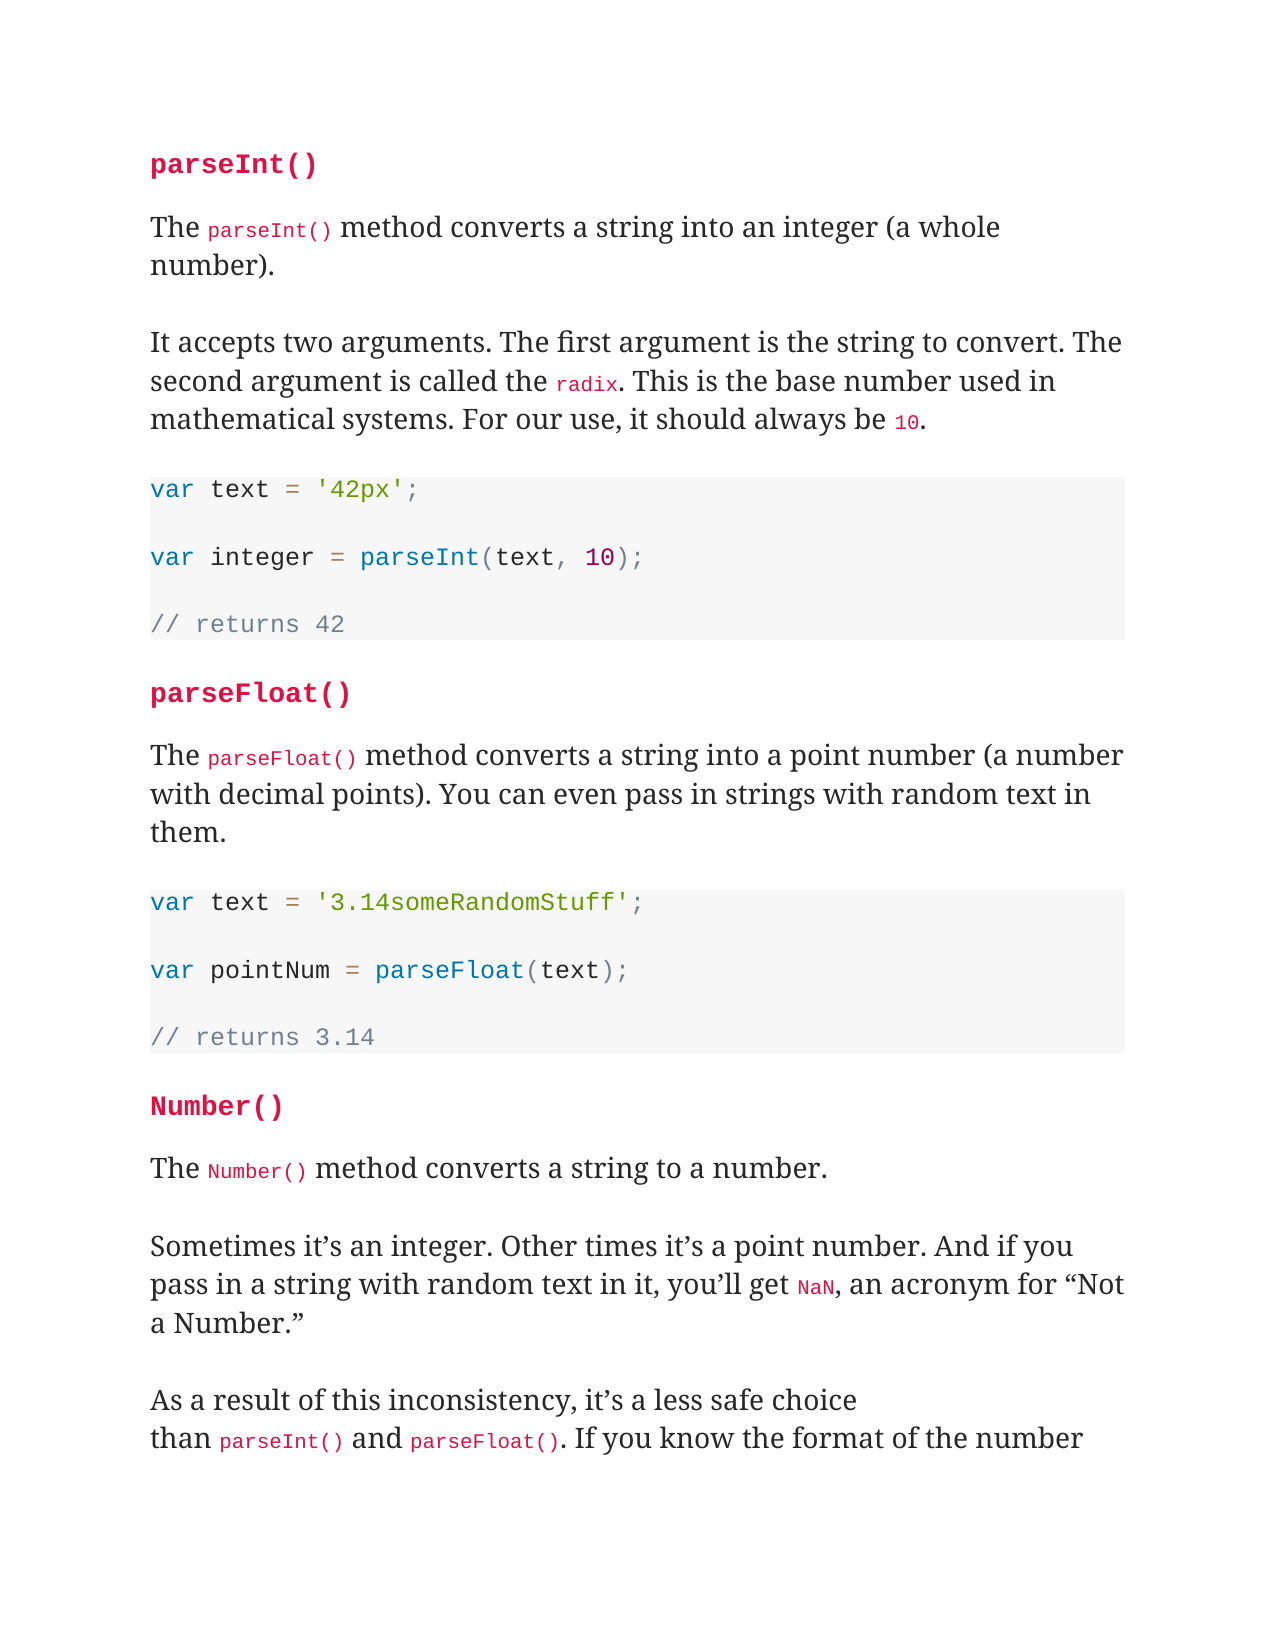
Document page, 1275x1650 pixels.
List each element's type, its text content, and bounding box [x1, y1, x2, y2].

text The parseInt() method converts a string into an integer (a whole number). [150, 207, 1125, 283]
subtitle parseFloat() [150, 679, 1125, 711]
text // returns 42 [150, 611, 1125, 640]
text Sometimes it’s an integer. Other times it’s a point number. And if you pass in a string with random text in it, you’ll get NaN, an acronym for “Not a Number.” [150, 1226, 1125, 1341]
subtitle Number() [150, 1092, 1125, 1124]
text var text = '3.14someRandomStuff'; [150, 890, 1125, 918]
text // returns 3.14 [150, 1024, 1125, 1053]
text The parseFloat() method converts a string into a point number (a number with decimal points). You can even pass in strings with random text in them. [150, 736, 1125, 851]
subtitle parseInt() [150, 150, 1125, 182]
text var text = '42px'; [150, 477, 1125, 505]
text As a result of this inconsistency, it’s a less safe choice than parseInt() and parseFloat(). If you know the format of the number [150, 1380, 1125, 1457]
text var pointNum = parseFloat(text); [150, 957, 1125, 986]
text The Number() method converts a string to a number. [150, 1149, 1125, 1187]
text var integer = parseInt(text, 10); [150, 544, 1125, 572]
text It accepts two arguments. The first argument is the string to convert. The second argument is called the radix. This is the base number used in mathematical systems. For our use, it should always be 10. [150, 323, 1125, 438]
